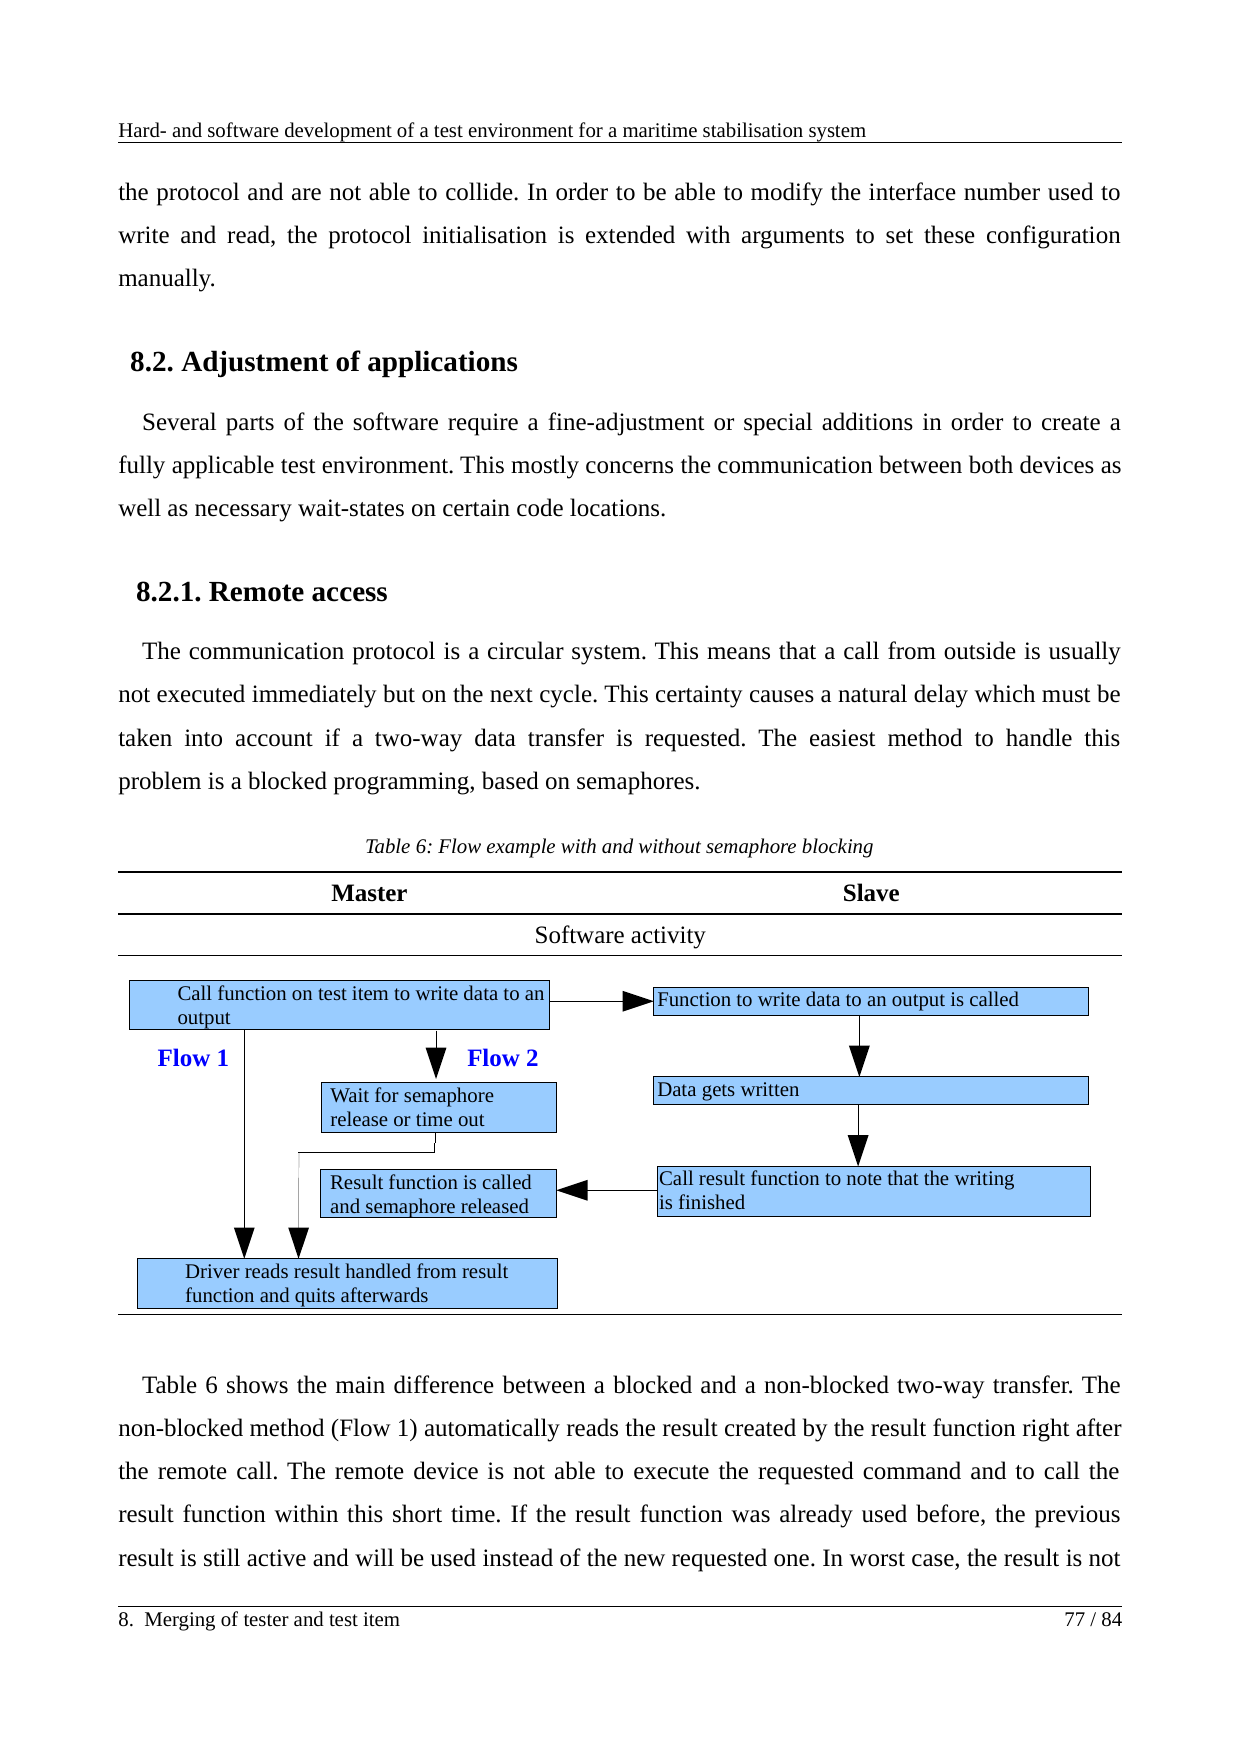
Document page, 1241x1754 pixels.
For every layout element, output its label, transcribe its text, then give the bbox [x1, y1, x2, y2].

text The communication protocol is a circular system. This means that a call from outside is usually not executed immediately but on the next cycle. This certainty causes a natural delay which must be taken into account if a two-way data transfer is requested. The easiest method to handle this problem is a blocked programming, based on semaphores. [118, 636, 1122, 794]
text the protocol and are not able to collide. In order to be able to modify the interface number used to write and read, the protocol initialisation is extended with arguments to set these configuration manually. [118, 177, 1122, 292]
table_cell Software activity [118, 915, 1122, 955]
table_header Master [118, 873, 620, 913]
table_header Slave [620, 873, 1122, 913]
text Table 6 shows the main difference between a blocked and a non-blocked two-way transfer. The non-blocked method (Flow 1) automatically reads the result created by the result function right after the remote call. The remote device is not able to execute the requested command and to call the result function within this short time. If the result function was already used before, the previous result is still active and will be used instead of the new requested one. In worst case, the result is not [118, 1370, 1122, 1571]
text Several parts of the software require a fine-adjustment or special additions in order to create a fully applicable test environment. This mostly concerns the communication between both devices as well as necessary wait-states on certain code locations. [118, 407, 1122, 522]
text Table 6: Flow example with and without semaphore blocking [118, 834, 1122, 858]
table_cell [620, 956, 1122, 1314]
subtitle Adjustment of applications [118, 344, 1122, 377]
table_cell [118, 956, 620, 1314]
subtitle Remote access [118, 574, 1122, 607]
table_cell [620, 1002, 859, 1190]
